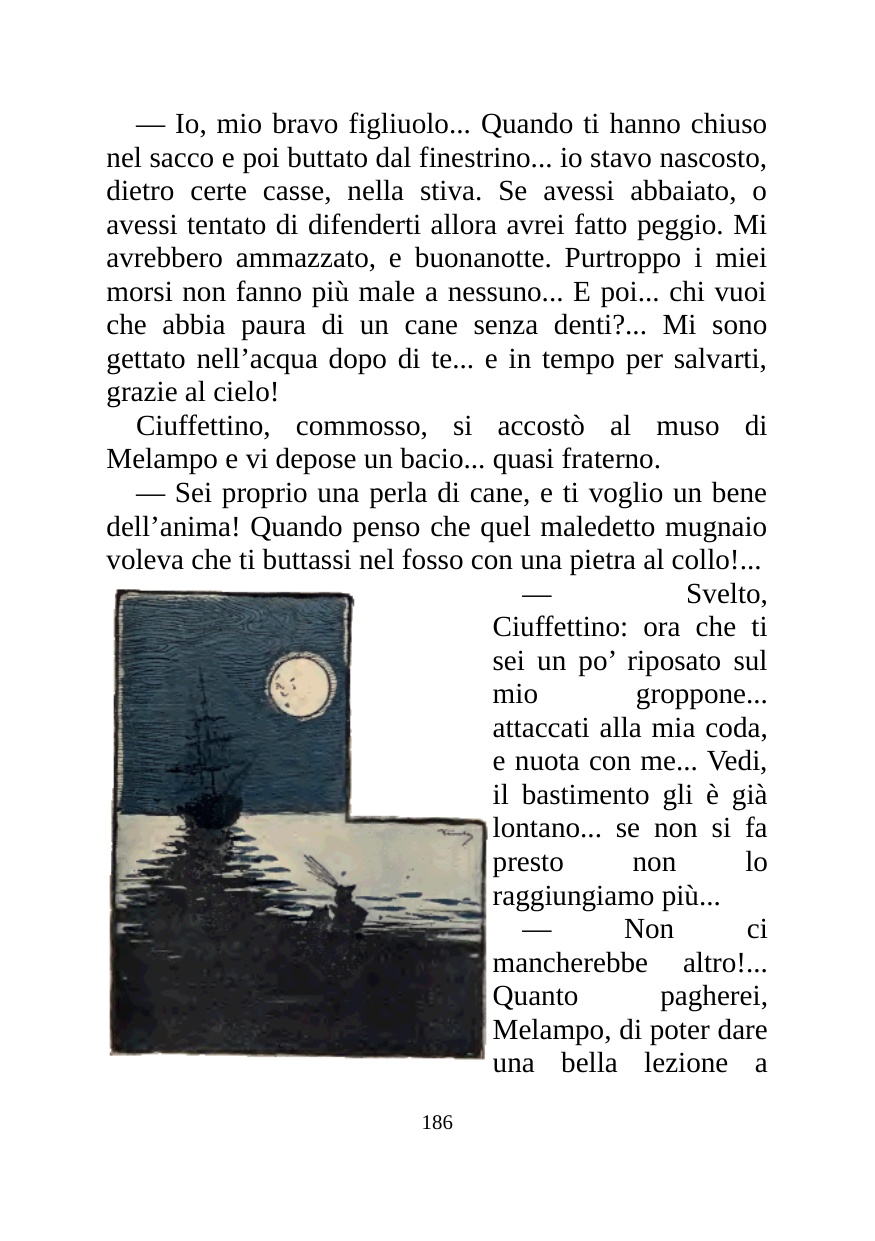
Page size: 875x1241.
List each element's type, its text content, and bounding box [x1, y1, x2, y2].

text — Svelto, Ciuffettino: ora che ti sei un po’ riposato sul mio groppone... attaccati alla mia coda, e nuota con me... Vedi, il bastimento gli è già lontano... se non si fa presto non lo raggiungiamo più... [106, 576, 768, 911]
text Ciuffettino, commosso, si accostò al muso di Melampo e vi depose un bacio... quasi fraterno. [106, 408, 768, 475]
text — Io, mio bravo figliuolo... Quando ti hanno chiuso nel sacco e poi buttato dal finestrino... io stavo nascosto, dietro certe casse, nella stiva. Se avessi abbaiato, o avessi tentato di difenderti allora avrei fatto peggio. Mi avrebbero ammazzato, e buonanotte. Purtroppo i miei morsi non fanno più male a nessuno... E poi... chi vuoi che abbia paura di un cane senza denti?... Mi sono gettato nell’acqua dopo di te... e in tempo per salvarti, grazie al cielo! [106, 106, 768, 408]
text — Non ci mancherebbe altro!... Quanto pagherei, Melampo, di poter dare una bella lezione a [106, 911, 768, 1079]
picture [106, 580, 493, 1065]
text — Sei proprio una perla di cane, e ti voglio un bene dell’anima! Quando penso che quel maledetto mugnaio voleva che ti buttassi nel fosso con una pietra al collo!... [106, 475, 768, 576]
